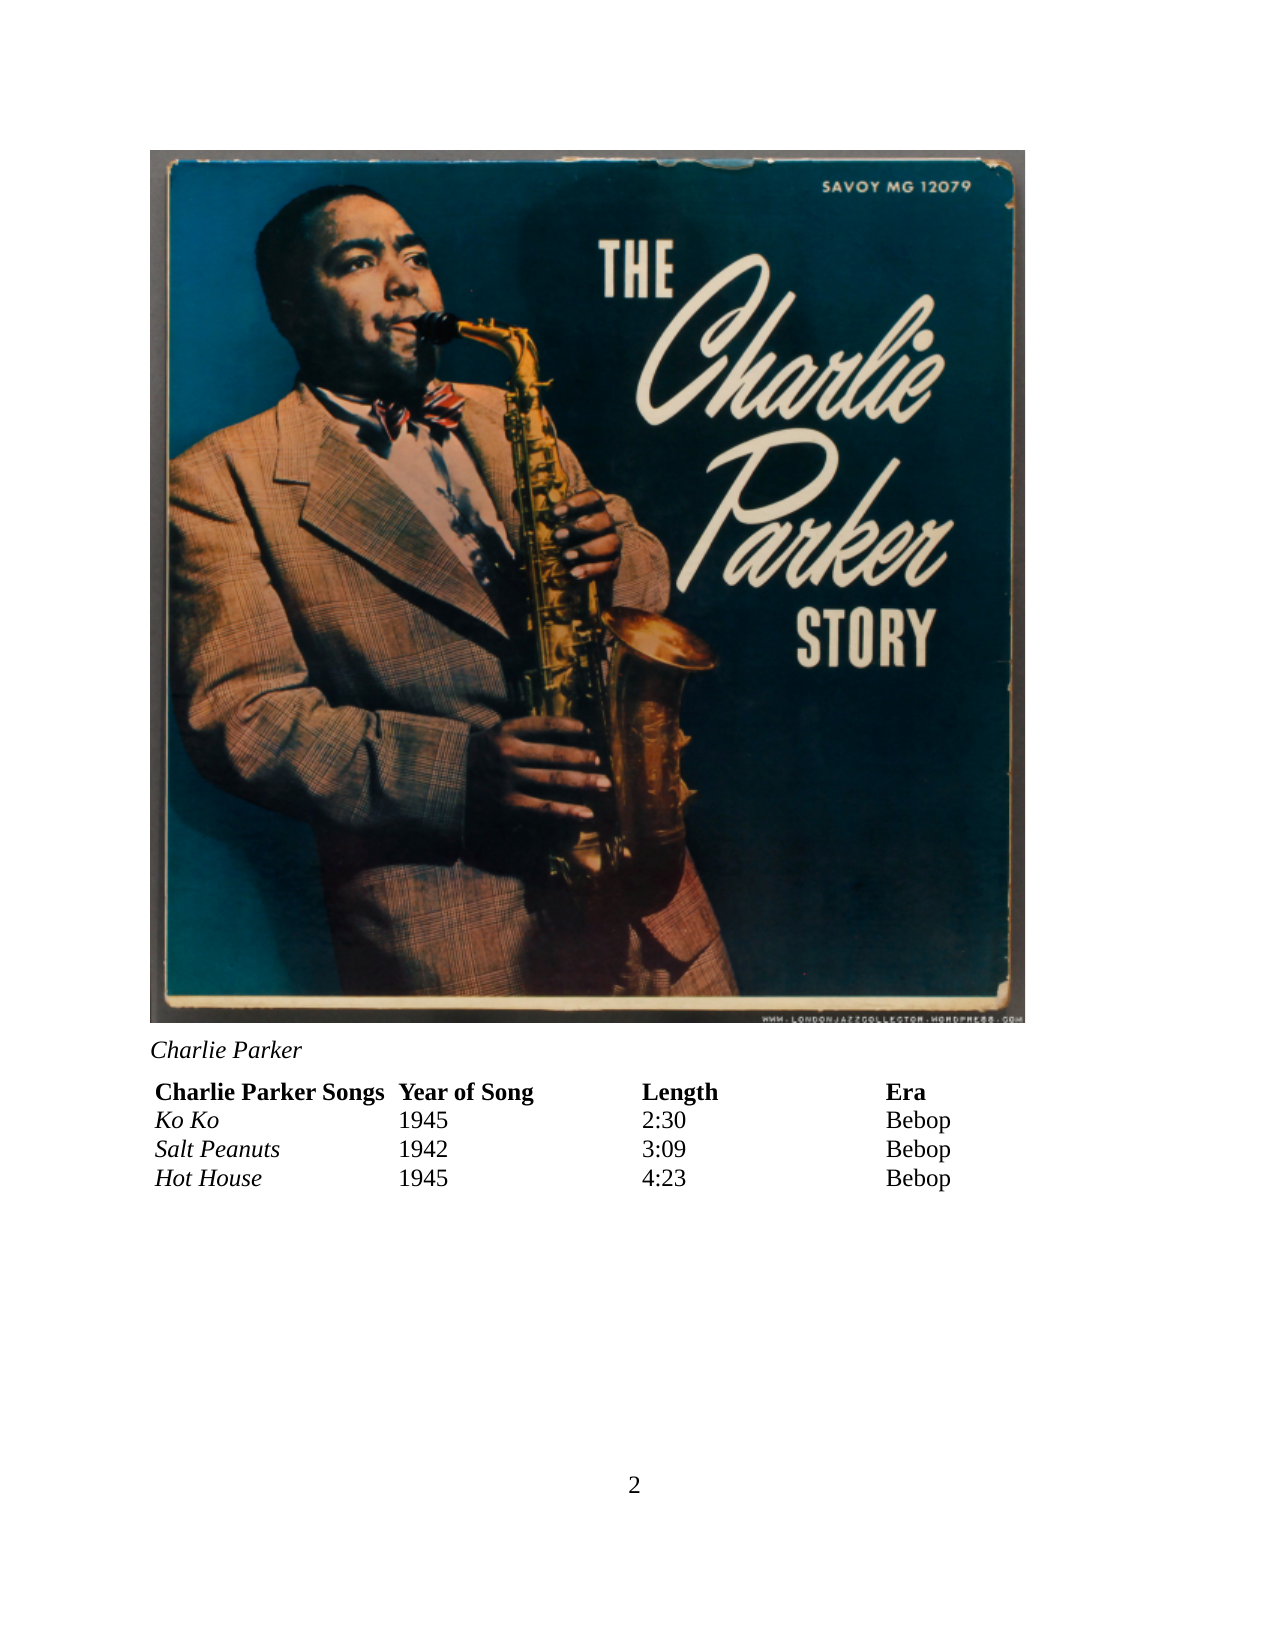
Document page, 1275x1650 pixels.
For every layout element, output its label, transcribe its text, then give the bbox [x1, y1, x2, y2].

table_cell 3:09 [638, 1134, 881, 1163]
table_cell Ko Ko [150, 1105, 394, 1134]
table_header Year of Song [394, 1077, 637, 1105]
picture [150, 150, 1025, 1023]
table_header Length [638, 1077, 881, 1105]
table_cell 1945 [394, 1105, 637, 1134]
text Charlie Parker [150, 1035, 1125, 1064]
table_cell 1942 [394, 1134, 637, 1163]
table_header Charlie Parker Songs [150, 1077, 394, 1105]
table_cell Bebop [881, 1134, 1125, 1163]
table_cell 4:23 [638, 1163, 881, 1192]
table_cell Bebop [881, 1105, 1125, 1134]
table_cell 2:30 [638, 1105, 881, 1134]
table_cell Salt Peanuts [150, 1134, 394, 1163]
table_cell Bebop [881, 1163, 1125, 1192]
table_cell Hot House [150, 1163, 394, 1192]
table_header Era [881, 1077, 1125, 1105]
table_cell 1945 [394, 1163, 637, 1192]
